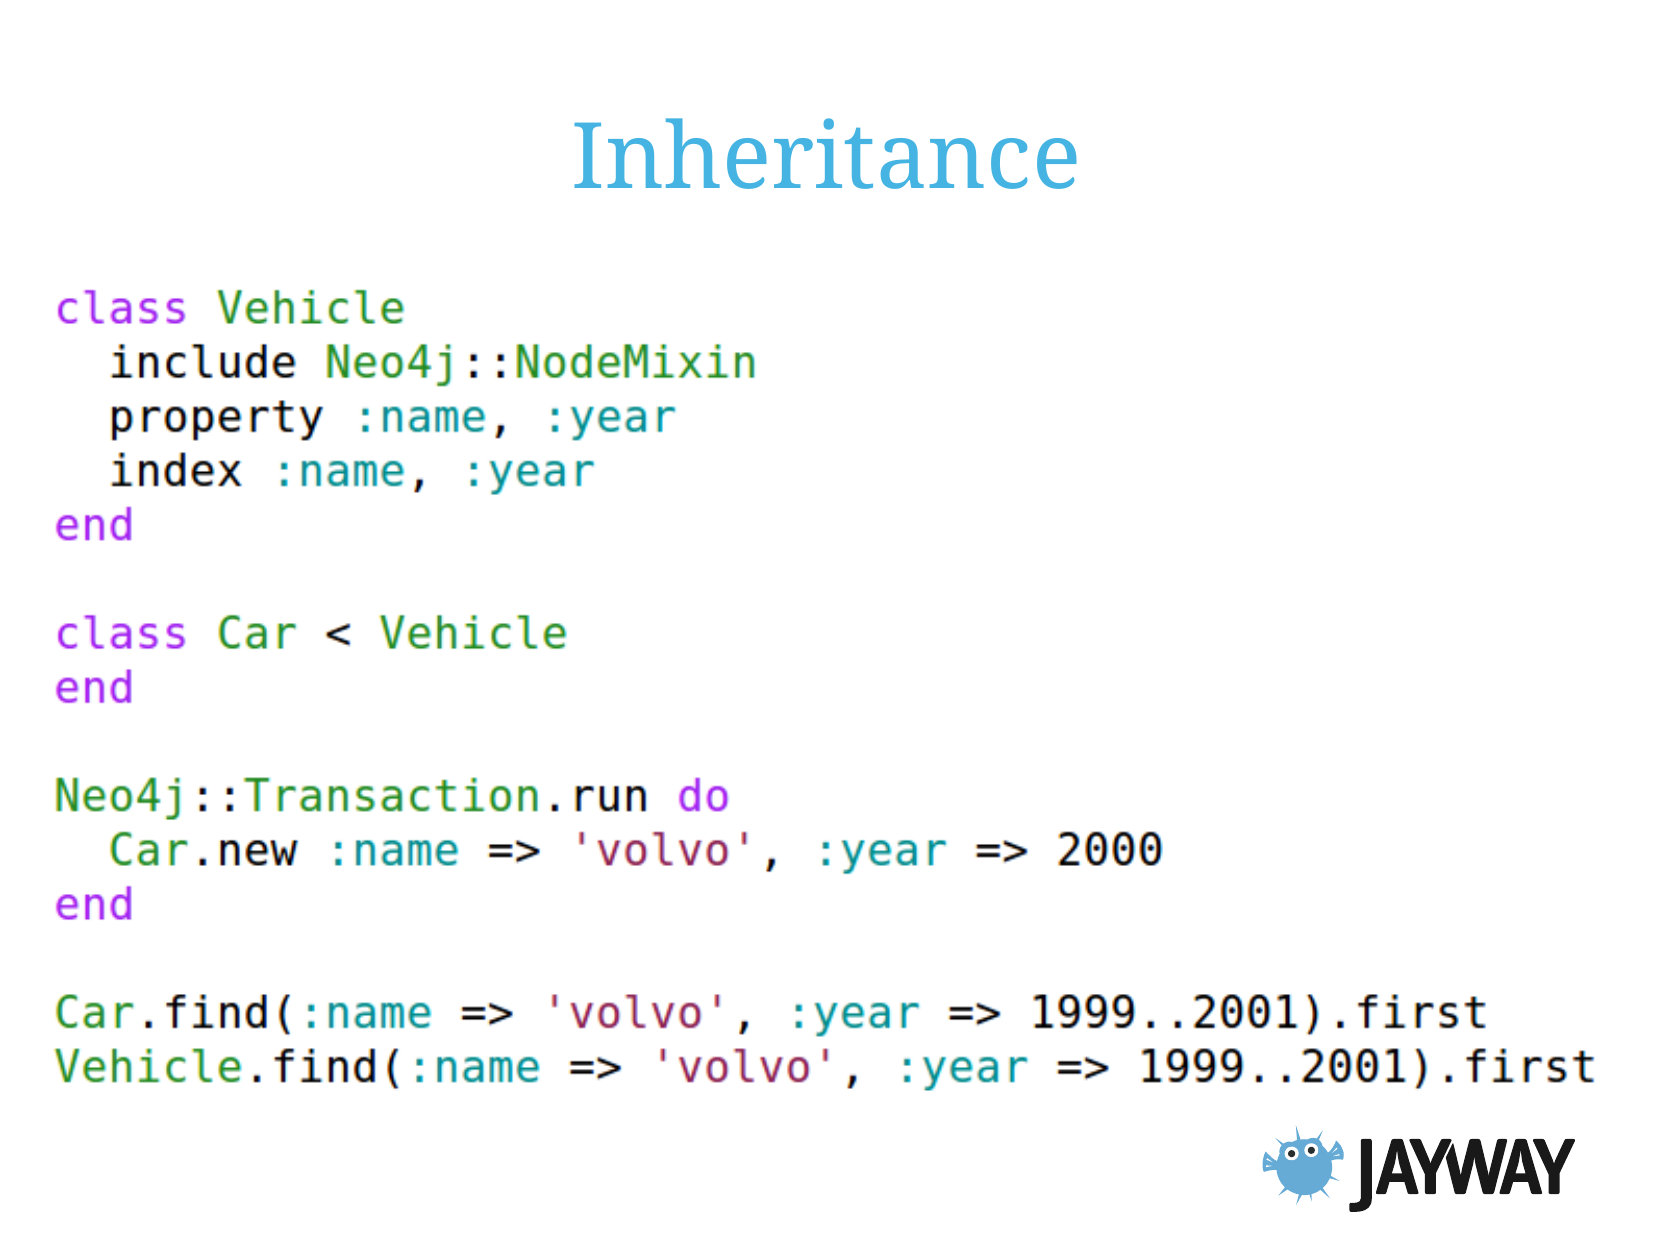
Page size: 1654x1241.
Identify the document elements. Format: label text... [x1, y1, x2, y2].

picture [40, 274, 1611, 1116]
title Inheritance [82, 56, 1571, 250]
